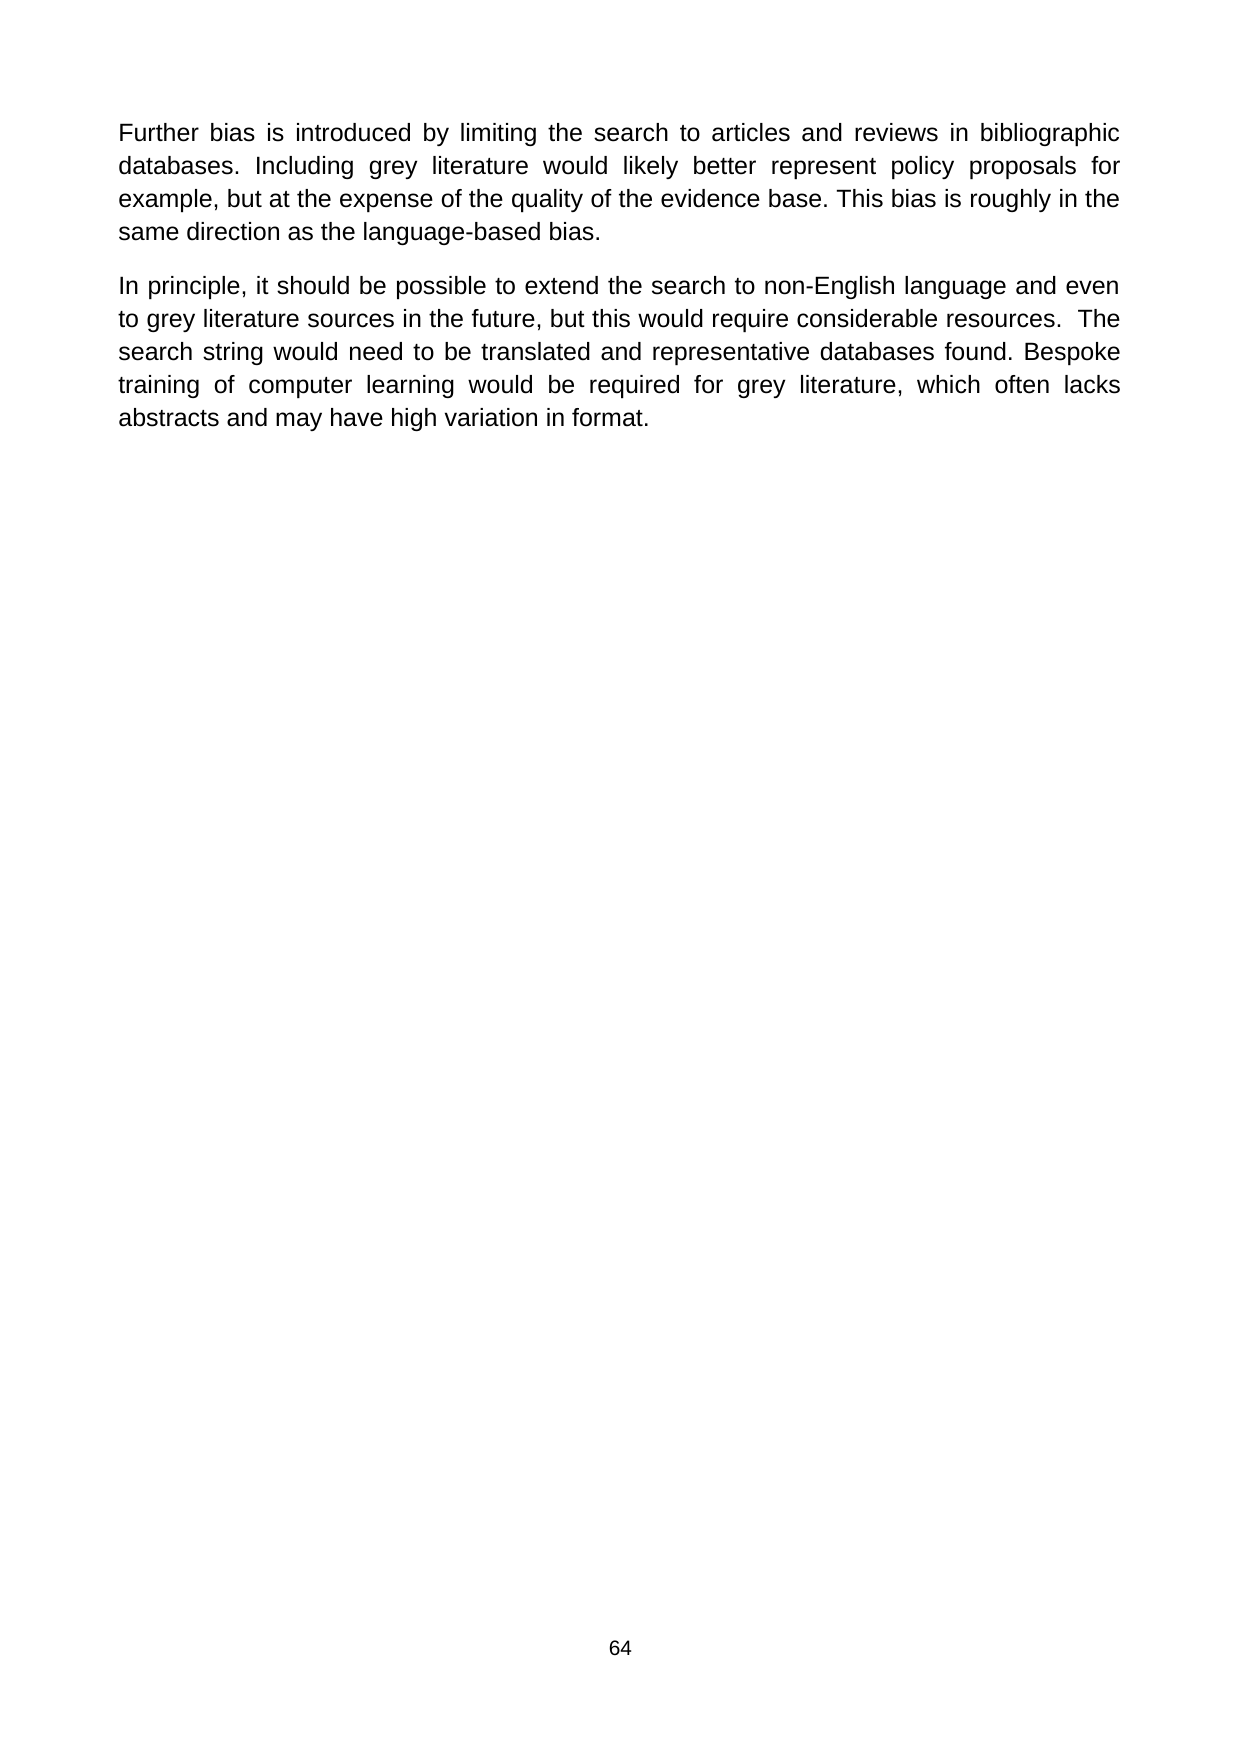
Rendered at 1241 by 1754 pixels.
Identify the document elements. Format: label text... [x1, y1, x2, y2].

text Further bias is introduced by limiting the search to articles and reviews in bibliographic databases. Including grey literature would likely better represent policy proposals for example, but at the expense of the quality of the evidence base. This bias is roughly in the same direction as the language-based bias. [118, 118, 1122, 246]
text In principle, it should be possible to extend the search to non-English language and even to grey literature sources in the future, but this would require considerable resources. The search string would need to be translated and representative databases found. Bespoke training of computer learning would be required for grey literature, which often lacks abstracts and may have high variation in format. [118, 271, 1122, 432]
